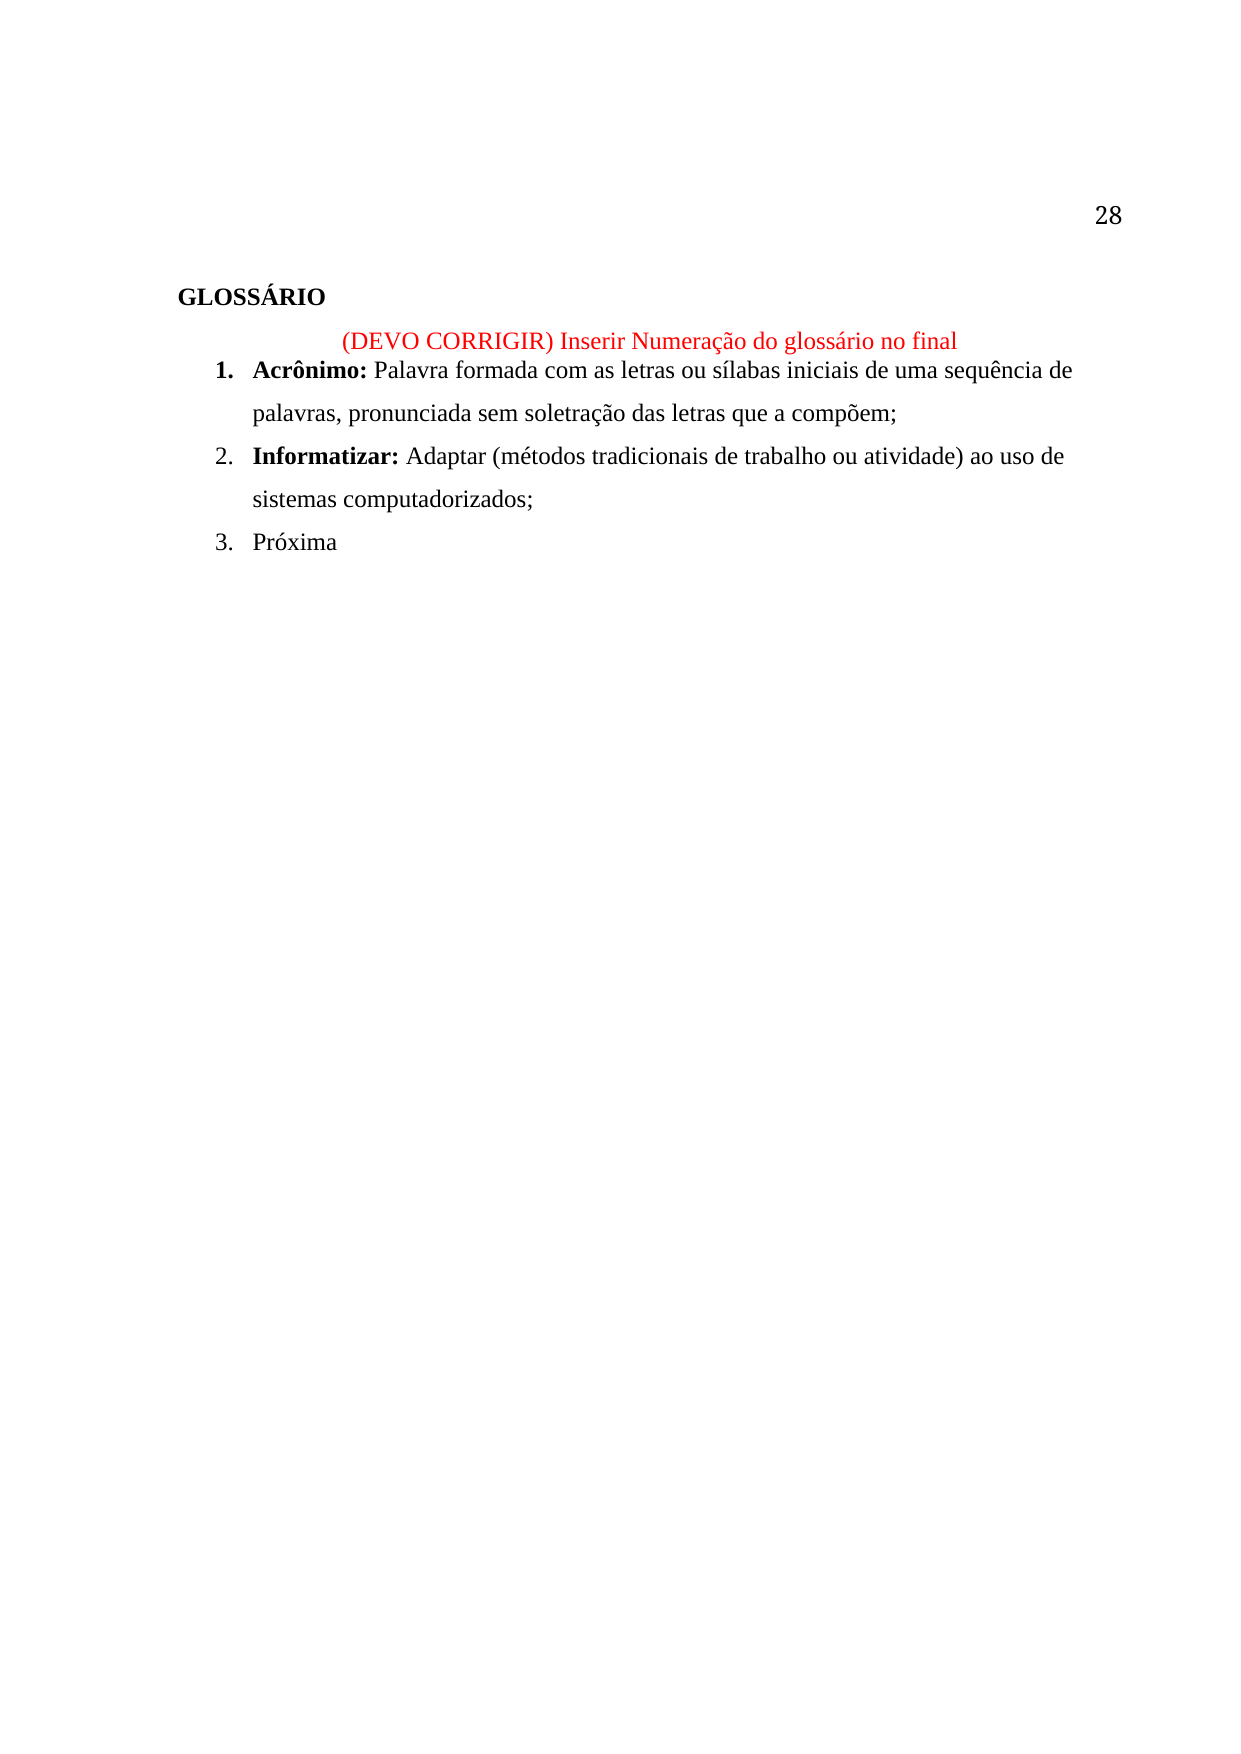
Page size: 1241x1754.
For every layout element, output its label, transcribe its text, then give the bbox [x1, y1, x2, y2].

subtitle GLOSSÁRIO [177, 282, 1122, 311]
list Acrônimo: Palavra formada com as letras ou sílabas iniciais de uma sequência de palavras, pronunciada sem soletração das letras que a compõem; [215, 355, 1122, 427]
list Informatizar: Adaptar (métodos tradicionais de trabalho ou atividade) ao uso de sistemas computadorizados; [215, 441, 1122, 513]
text (DEVO CORRIGIR) Inserir Numeração do glossário no final [177, 325, 1122, 355]
list Próxima [215, 527, 1122, 556]
